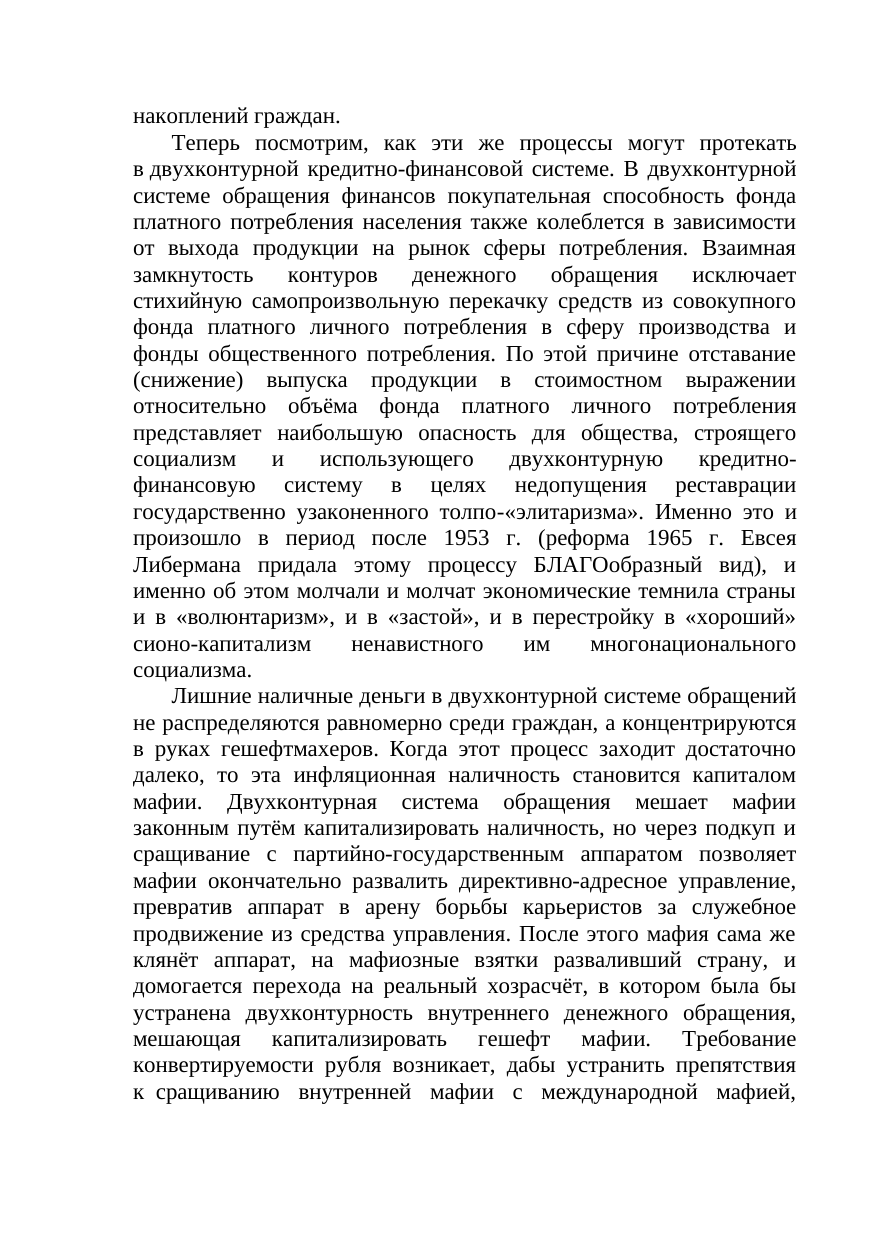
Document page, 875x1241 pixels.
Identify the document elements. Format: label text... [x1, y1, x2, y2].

text Теперь посмотрим, как эти же процессы могут протекать в двухконтурной кредитно-финансовой системе. В двухконтурной системе обращения финансов покупательная способность фонда платного потребления населения также колеблется в зависимости от выхода продукции на рынок сферы потребления. Взаимная замкнутость контуров денежного обращения исключает стихийную самопроизвольную перекачку средств из совокупного фонда платного личного потребления в сферу производства и фонды общественного потребления. По этой причине отставание (снижение) выпуска продукции в стоимостном выражении относительно объёма фонда платного личного потребления представляет наибольшую опасность для общества, строящего социализм и использующего двухконтурную кредитно-финансовую систему в целях недопущения реставрации государственно узаконенного толпо‑«элитаризма». Именно это и произошло в период после 1953 г. (реформа 1965 г. Евсея Либермана придала этому процессу БЛАГОобразный вид), и именно об этом молчали и молчат экономические темнила страны и в «волюнтаризм», и в «застой», и в перестройку в «хороший» сионо-капитализм ненавистного им многонационального социализма. [133, 129, 797, 682]
text Лишние наличные деньги в двухконтурной системе обращений не распределяются равномерно среди граждан, а концентрируются в руках гешефтмахеров. Когда этот процесс заходит достаточно далеко, то эта инфляционная наличность становится капиталом мафии. Двухконтурная система обращения мешает мафии законным путём капитализировать наличность, но через подкуп и сращивание с партийно-государственным аппаратом позволяет мафии окончательно развалить директивно-адресное управление, превратив аппарат в арену борьбы карьеристов за служебное продвижение из средства управления. После этого мафия сама же клянёт аппарат, на мафиозные взятки разваливший страну, и домогается перехода на реальный хозрасчёт, в котором была бы устранена двухконтурность внутреннего денежного обращения, мешающая капитализировать гешефт мафии. Требование конвертируемости рубля возникает, дабы устранить препятствия к сращиванию внутренней мафии с международной мафией, [133, 682, 797, 1104]
text накоплений граждан. [133, 103, 797, 129]
